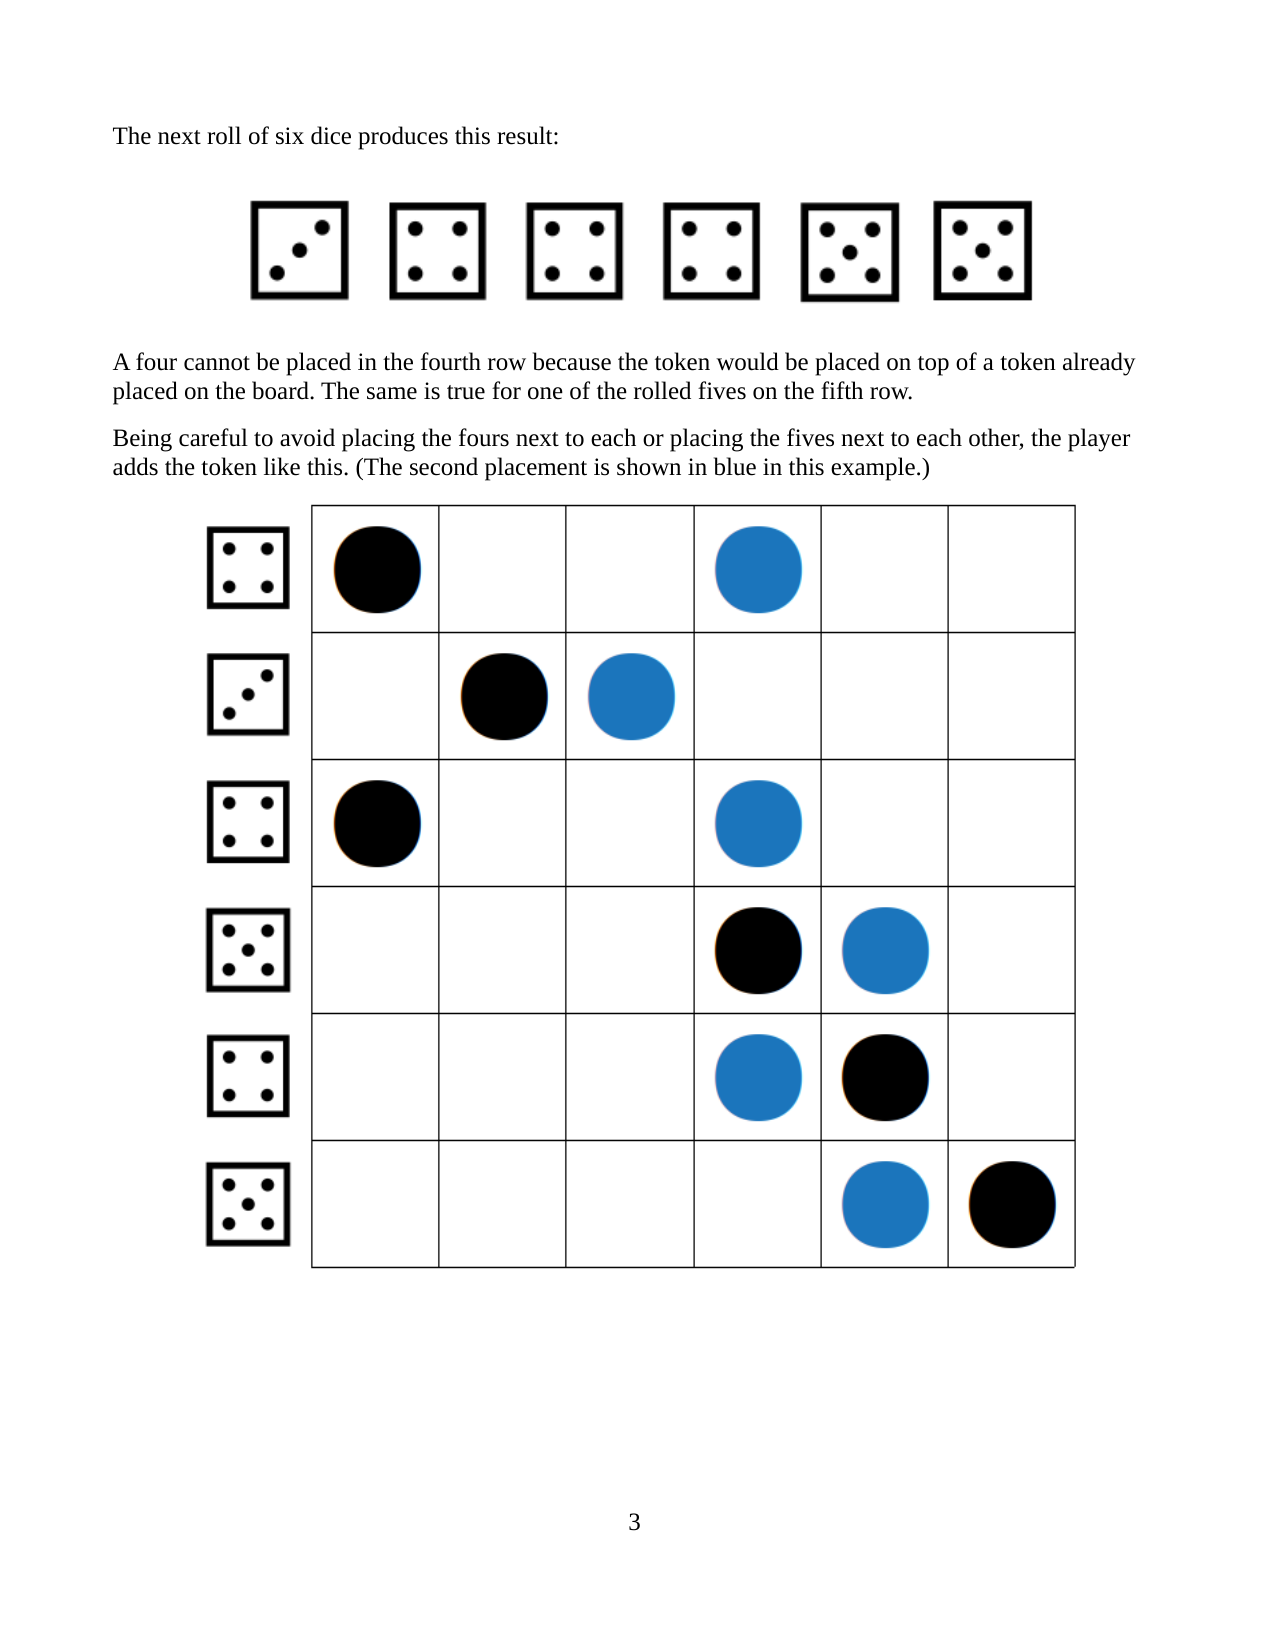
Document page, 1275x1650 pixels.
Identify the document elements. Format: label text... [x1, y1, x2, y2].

picture [235, 187, 1040, 310]
text A four cannot be placed in the fourth row because the token would be placed on top of a token already placed on the board. The same is true for one of the rolled fives on the fifth row. [112, 347, 1162, 405]
text The next roll of six dice produces this result: [112, 121, 1162, 150]
picture [187, 489, 1088, 1283]
text Being careful to avoid placing the fours next to each or placing the fives next to each other, the player adds the token like this. (The second placement is shown in blue in this example.) [112, 423, 1162, 480]
